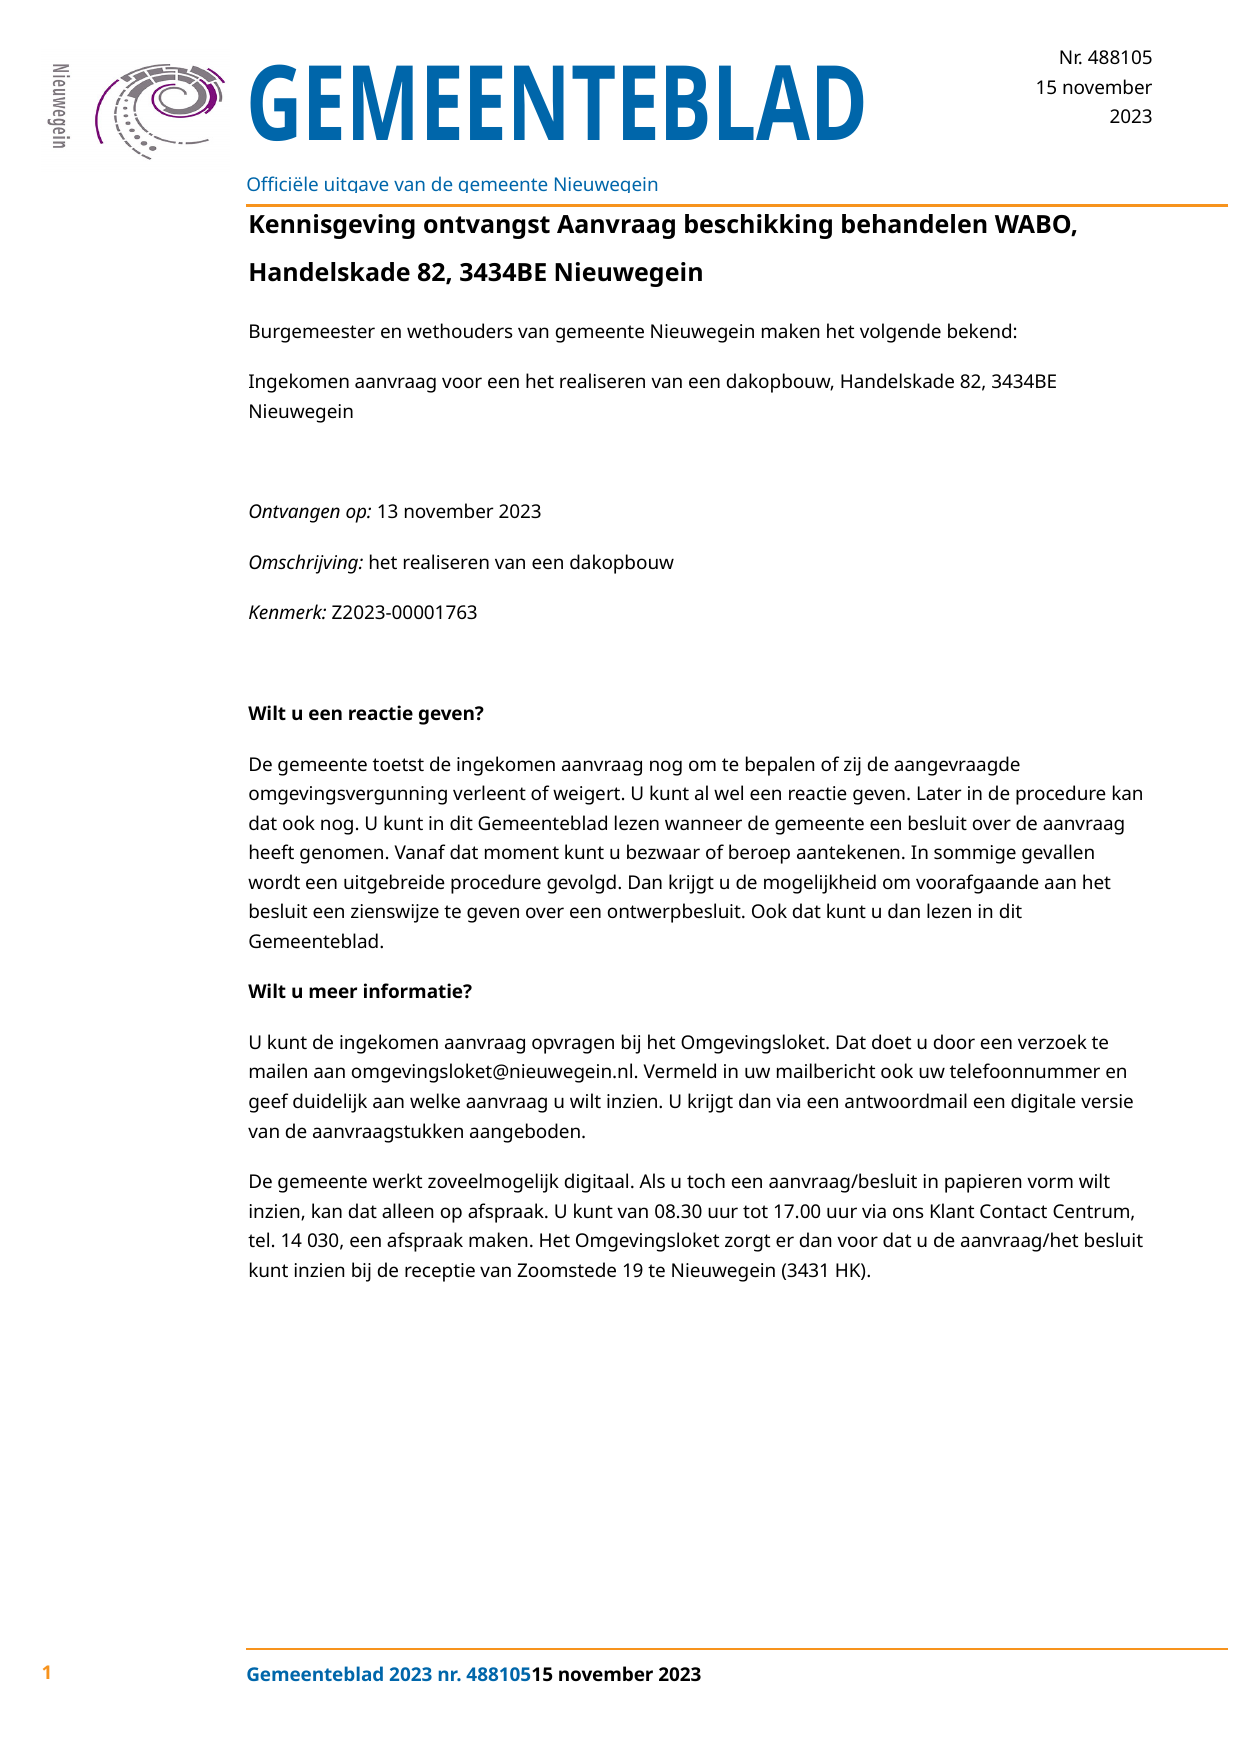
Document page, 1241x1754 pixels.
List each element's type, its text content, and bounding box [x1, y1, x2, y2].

text Ingekomen aanvraag voor een het realiseren van een dakopbouw, Handelskade 82, 3434BE Nieuwegein [248, 368, 1152, 424]
picture [41, 47, 231, 172]
text Kenmerk: Z2023-00001763 [248, 599, 1152, 625]
text Ontvangen op: 13 november 2023 [248, 499, 1152, 524]
text De gemeente werkt zoveelmogelijk digitaal. Als u toch een aanvraag/besluit in papieren vorm wilt inzien, kan dat alleen op afspraak. U kunt van 08.30 uur tot 17.00 uur via ons Klant Contact Centrum, tel. 14 030, een afspraak maken. Het Omgevingsloket zorgt er dan voor dat u de aanvraag/het besluit kunt inzien bij de receptie van Zoomstede 19 te Nieuwegein (3431 HK). [248, 1168, 1152, 1283]
text Kennisgeving ontvangst Aanvraag beschikking behandelen WABO, Handelskade 82, 3434BE Nieuwegein [248, 207, 1152, 288]
text De gemeente toetst de ingekomen aanvraag nog om te bepalen of zij de aangevraagde omgevingsvergunning verleent of weigert. U kunt al wel een reactie geven. Later in de procedure kan dat ook nog. U kunt in dit Gemeenteblad lezen wanneer de gemeente een besluit over de aanvraag heeft genomen. Vanaf dat moment kunt u bezwaar of beroep aantekenen. In sommige gevallen wordt een uitgebreide procedure gevolgd. Dan krijgt u de mogelijkheid om voorafgaande aan het besluit een zienswijze te geven over een ontwerpbesluit. Ook dat kunt u dan lezen in dit Gemeenteblad. [248, 751, 1152, 954]
text Wilt u een reactie geven? [248, 700, 1152, 726]
text Wilt u meer informatie? [248, 979, 1152, 1004]
text Omschrijving: het realiseren van een dakopbouw [248, 549, 1152, 575]
text U kunt de ingekomen aanvraag opvragen bij het Omgevingsloket. Dat doet u door een verzoek te mailen aan omgevingsloket@nieuwegein.nl. Vermeld in uw mailbericht ook uw telefoonnummer en geef duidelijk aan welke aanvraag u wilt inzien. U krijgt dan via een antwoordmail een digitale versie van de aanvraagstukken aangeboden. [248, 1029, 1152, 1144]
text Burgemeester en wethouders van gemeente Nieuwegein maken het volgende bekend: [248, 318, 1152, 344]
